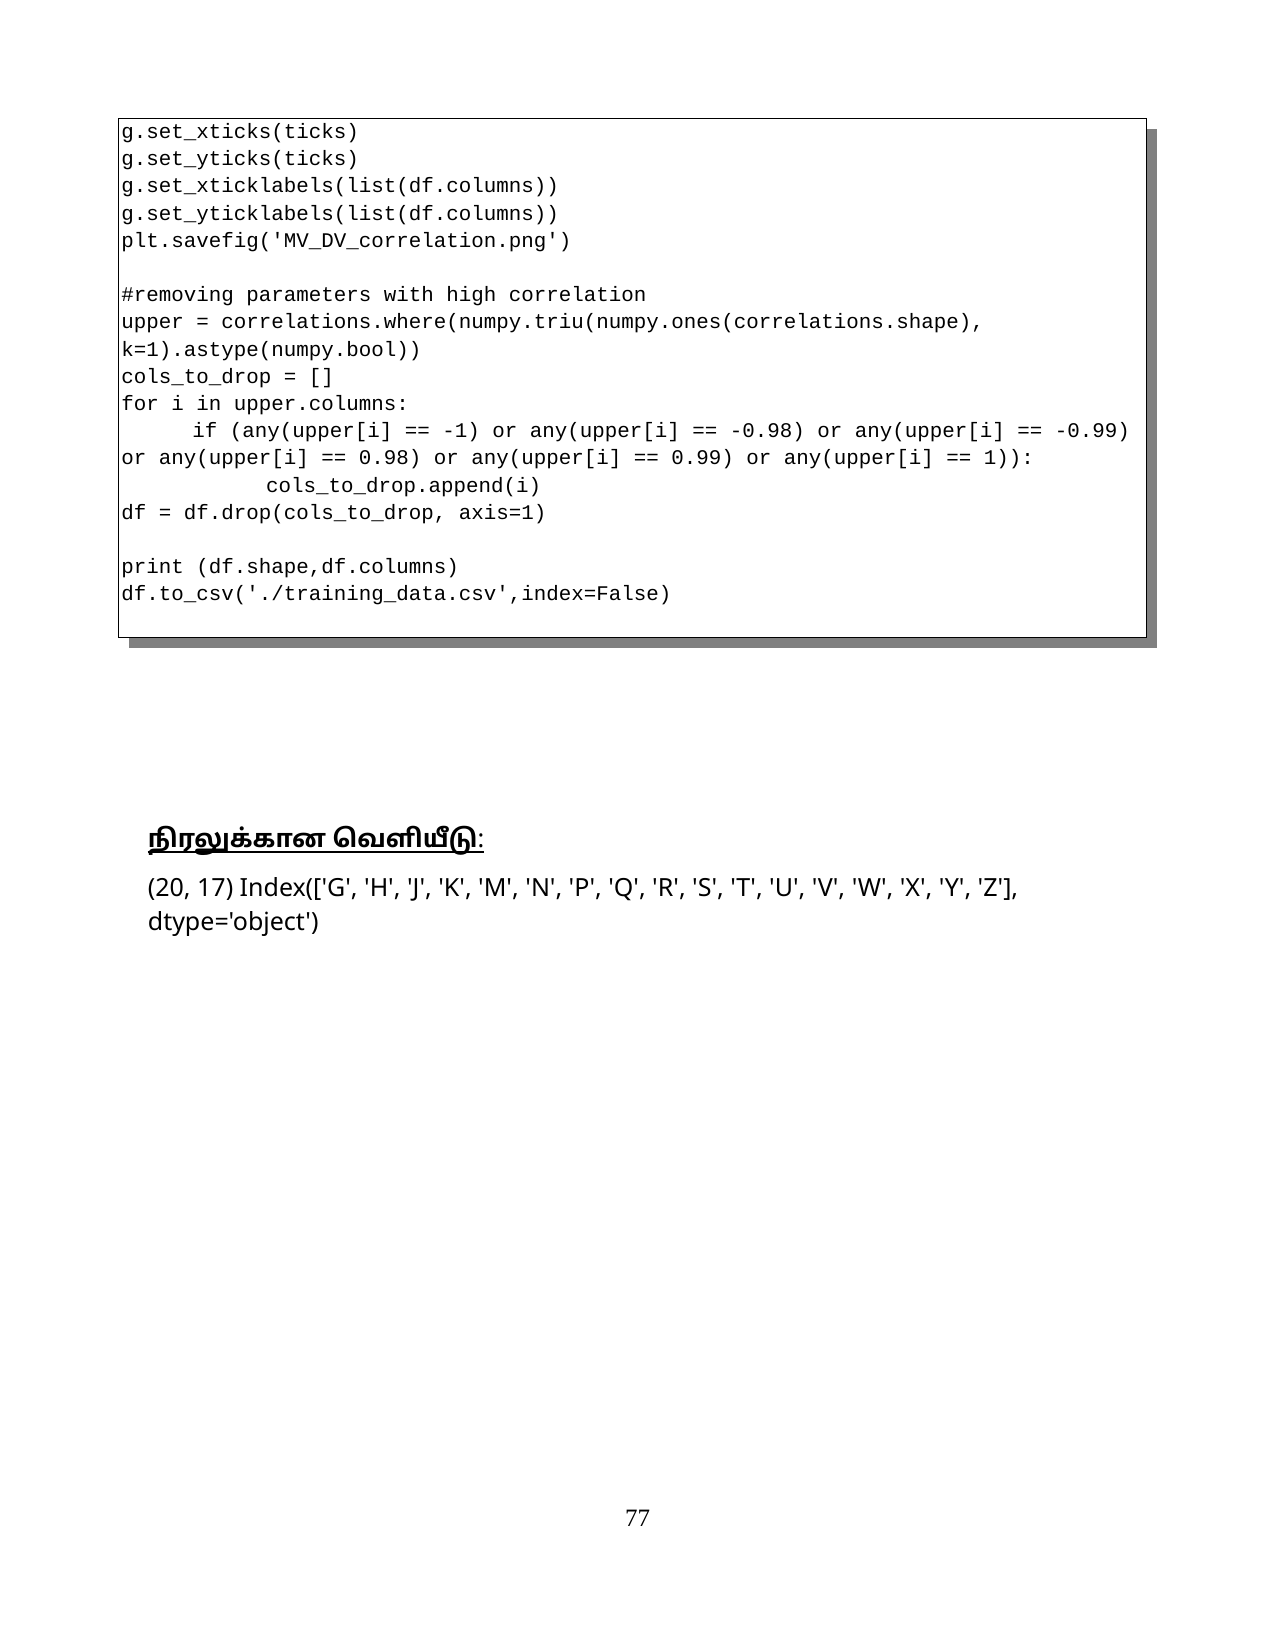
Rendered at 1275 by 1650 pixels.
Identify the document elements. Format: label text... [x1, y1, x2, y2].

text g.set_xticklabels(list(df.columns)) [119, 172, 1146, 199]
text for i in upper.columns: [119, 390, 1146, 417]
text (20, 17) Index(['G', 'H', 'J', 'K', 'M', 'N', 'P', 'Q', 'R', 'S', 'T', 'U', 'V', 'W', 'X', 'Y', 'Z'], dtype='object') [118, 841, 1157, 968]
text plt.savefig('MV_DV_correlation.png') [119, 227, 1146, 253]
text g.set_yticklabels(list(df.columns)) [119, 200, 1146, 226]
text நிரலுக்கான வெளியீடு: [118, 791, 1157, 841]
text cols_to_drop = [] [119, 363, 1146, 389]
text upper = correlations.where(numpy.triu(numpy.ones(correlations.shape), k=1).astype(numpy.bool)) [119, 308, 1146, 362]
text print (df.shape,df.columns) [119, 553, 1146, 580]
text cols_to_drop.append(i) [119, 472, 1146, 498]
text #removing parameters with high correlation [119, 281, 1146, 308]
text g.set_yticks(ticks) [119, 145, 1146, 172]
text df.to_csv('./training_data.csv',index=False) [119, 580, 1146, 607]
text df = df.drop(cols_to_drop, axis=1) [119, 499, 1146, 525]
text g.set_xticks(ticks) [119, 119, 1146, 145]
text if (any(upper[i] == -1) or any(upper[i] == -0.98) or any(upper[i] == -0.99) or any(upper[i] == 0.98) or any(upper[i] == 0.99) or any(upper[i] == 1)): [119, 417, 1146, 471]
